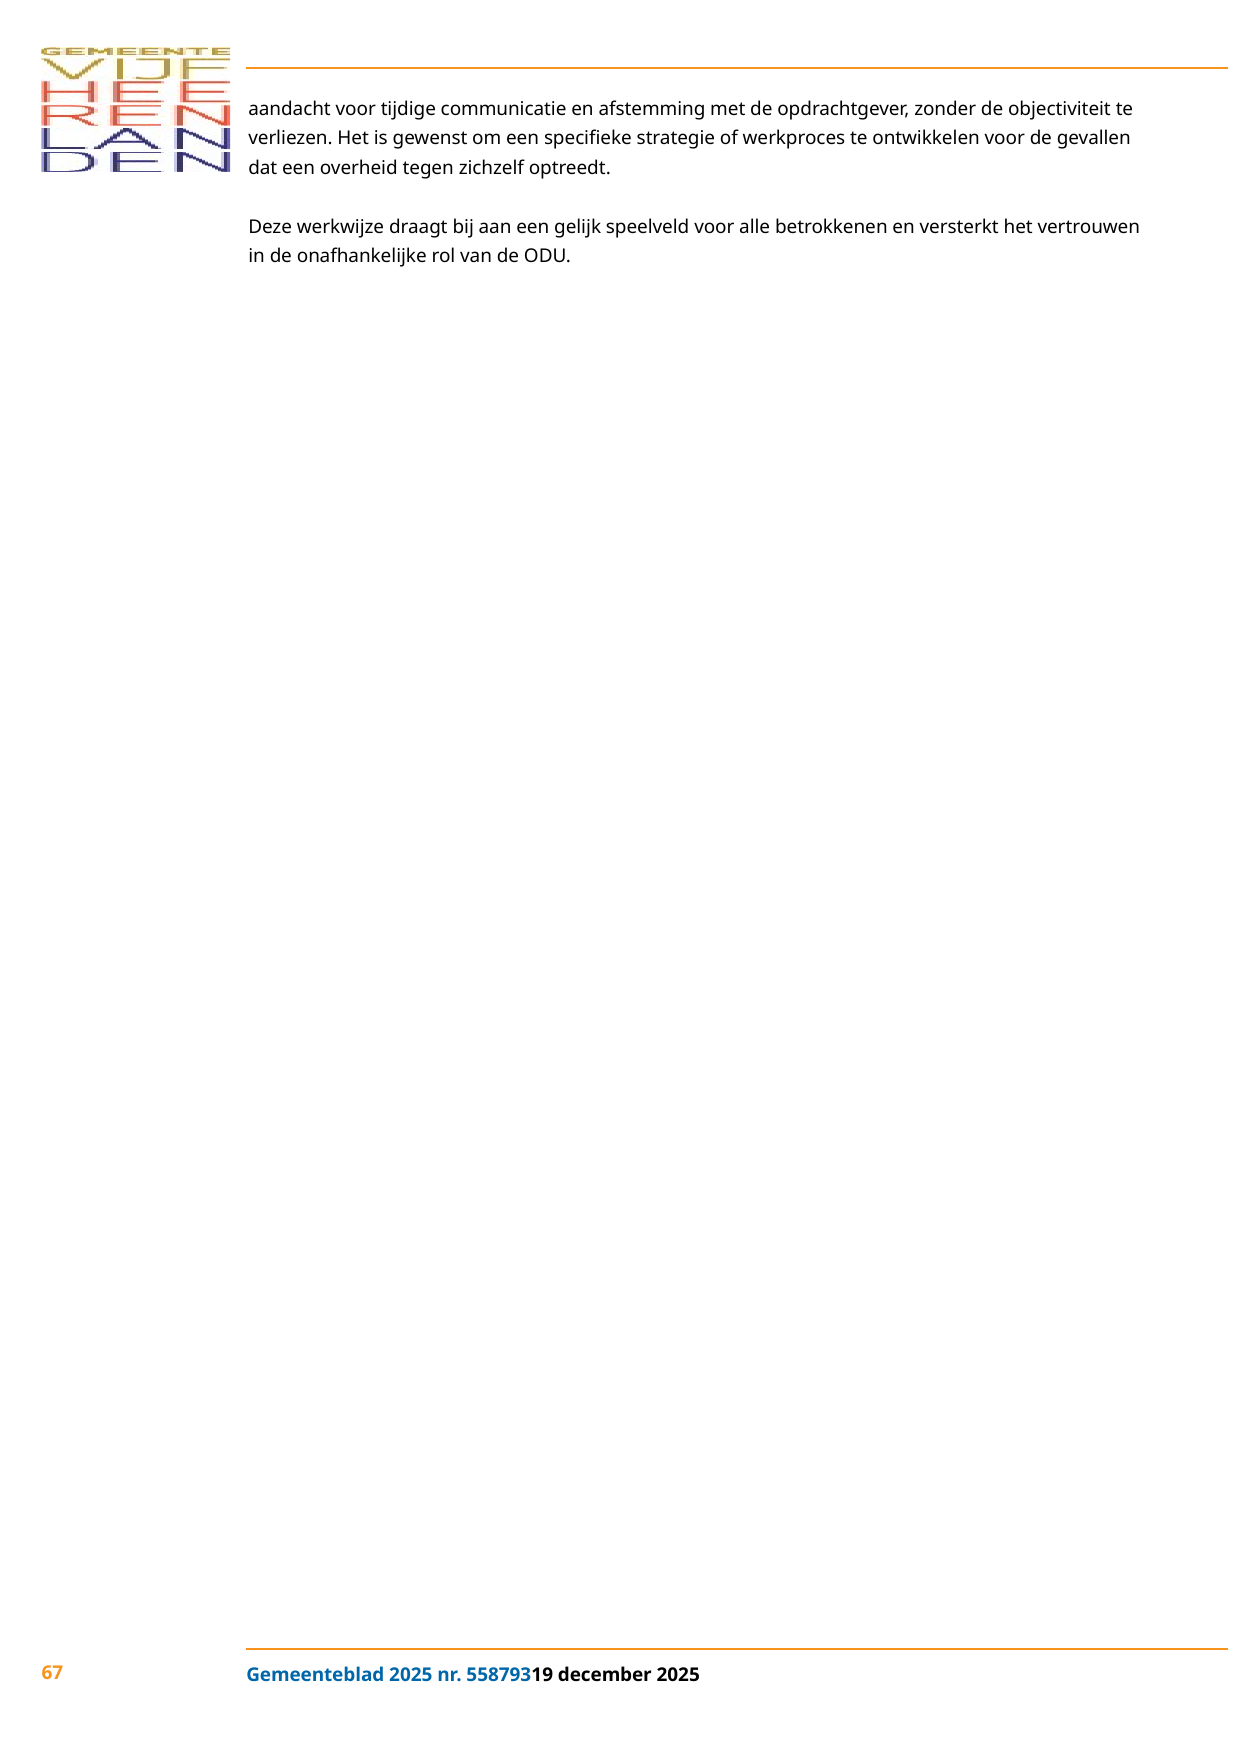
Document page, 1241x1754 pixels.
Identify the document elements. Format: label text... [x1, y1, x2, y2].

text aandacht voor tijdige communicatie en afstemming met de opdrachtgever, zonder de objectiviteit te verliezen. Het is gewenst om een specifieke strategie of werkproces te ontwikkelen voor de gevallen dat een overheid tegen zichzelf optreedt. [248, 95, 1152, 180]
text Deze werkwijze draagt bij aan een gelijk speelveld voor alle betrokkenen en versterkt het vertrouwen in de onafhankelijke rol van de ODU. [248, 213, 1152, 268]
picture [41, 47, 231, 172]
